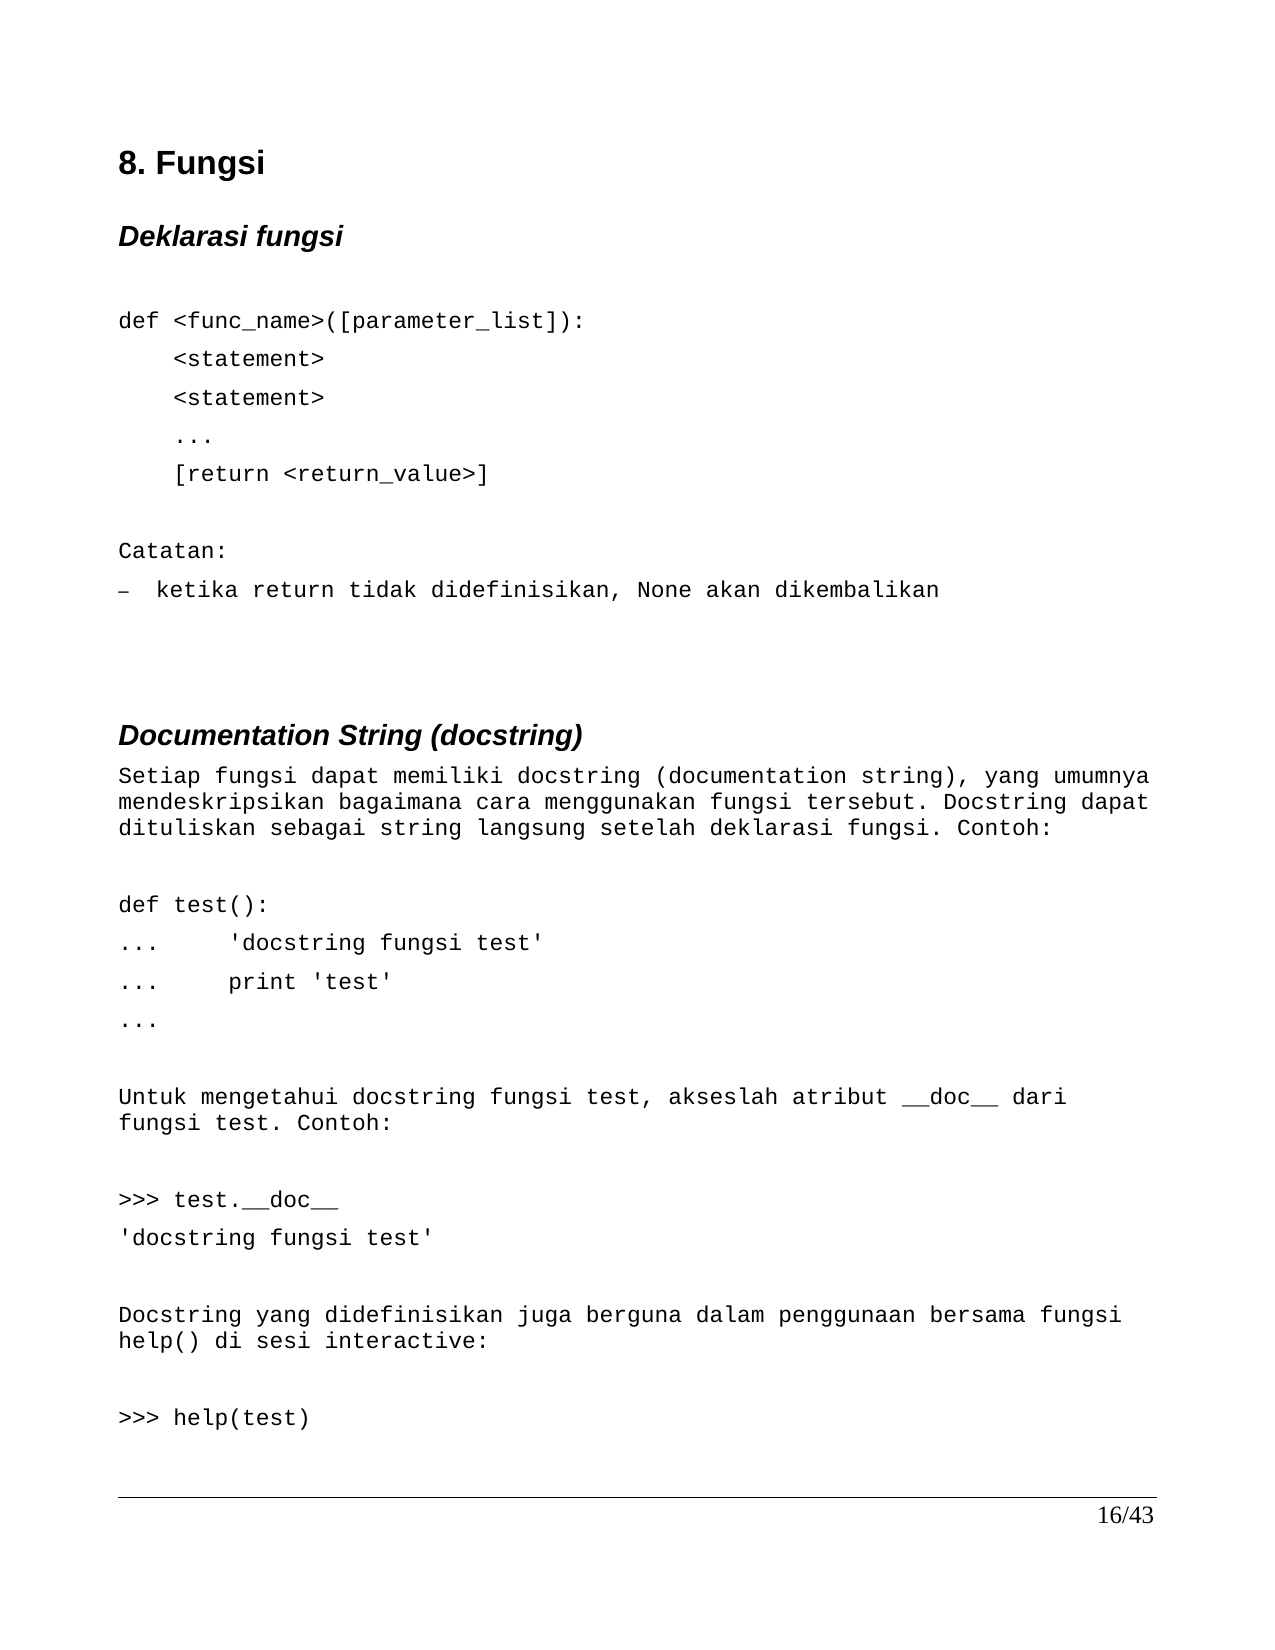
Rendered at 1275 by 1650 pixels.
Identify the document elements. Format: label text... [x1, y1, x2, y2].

subtitle Deklarasi fungsi [118, 219, 1157, 253]
text Catatan: [118, 540, 1157, 566]
text <statement> [118, 386, 1157, 412]
text ... [118, 1008, 1157, 1034]
list ketika return tidak didefinisikan, None akan dikembalikan [118, 578, 1157, 604]
text ... [118, 424, 1157, 450]
text def test(): [118, 893, 1157, 919]
text ... print 'test' [118, 970, 1157, 996]
text [return <return_value>] [118, 463, 1157, 489]
text >>> test.__doc__ [118, 1188, 1157, 1214]
text >>> help(test) [118, 1406, 1157, 1432]
subtitle Documentation String (docstring) [118, 718, 1157, 752]
text 'docstring fungsi test' [118, 1227, 1157, 1253]
text Docstring yang didefinisikan juga berguna dalam penggunaan bersama fungsi help() di sesi interactive: [118, 1303, 1157, 1355]
text Setiap fungsi dapat memiliki docstring (documentation string), yang umumnya mendeskripsikan bagaimana cara menggunakan fungsi tersebut. Docstring dapat dituliskan sebagai string langsung setelah deklarasi fungsi. Contoh: [118, 764, 1157, 842]
text Untuk mengetahui docstring fungsi test, akseslah atribut __doc__ dari fungsi test. Contoh: [118, 1085, 1157, 1137]
text ... 'docstring fungsi test' [118, 932, 1157, 958]
text <statement> [118, 347, 1157, 373]
text def <func_name>([parameter_list]): [118, 309, 1157, 335]
subtitle 8. Fungsi [118, 143, 1157, 182]
